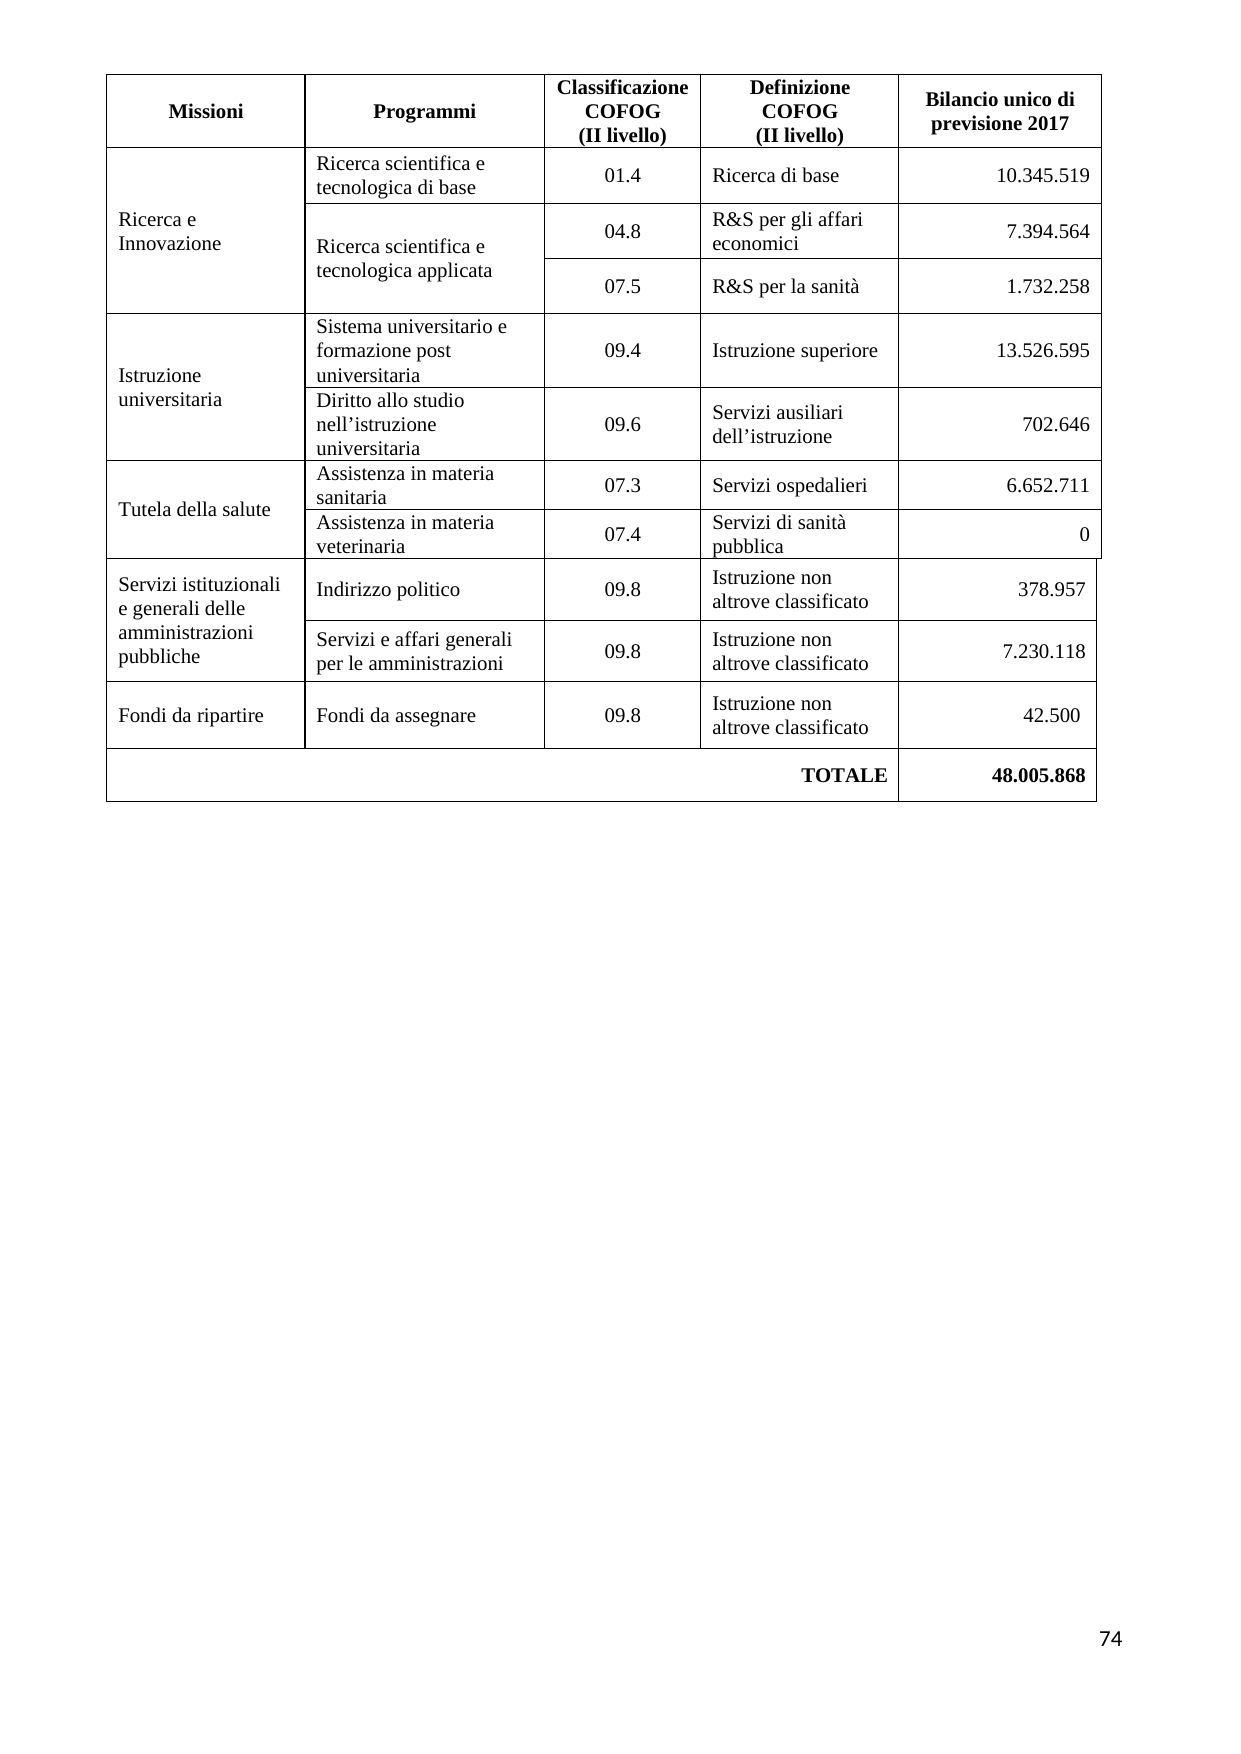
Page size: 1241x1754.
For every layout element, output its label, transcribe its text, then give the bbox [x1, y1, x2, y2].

table_header Definizione COFOG (II livello) [701, 75, 898, 147]
table_cell Diritto allo studio nell’istruzione universitaria [306, 388, 544, 460]
table_cell 09.8 [545, 621, 700, 681]
table_cell Tutela della salute [107, 461, 304, 558]
table_cell [1097, 681, 1101, 748]
table_cell 07.5 [545, 259, 700, 313]
table_cell 1.732.258 [899, 259, 1101, 313]
table_cell Sistema universitario e formazione post universitaria [306, 314, 544, 387]
table_cell Istruzione non altrove classificato [701, 682, 898, 748]
table_cell 04.8 [545, 204, 700, 258]
table_cell Assistenza in materia sanitaria [306, 461, 544, 509]
table_cell 07.4 [545, 510, 700, 558]
table_cell Servizi di sanità pubblica [701, 510, 898, 558]
table_cell 7.230.118 [899, 621, 1096, 681]
table_cell 7.394.564 [899, 204, 1101, 258]
table_cell 378.957 [899, 559, 1096, 619]
table_cell TOTALE [107, 749, 898, 801]
table_cell 48.005.868 [899, 749, 1096, 801]
table_cell Indirizzo politico [306, 559, 544, 619]
table_cell Fondi da ripartire [107, 682, 304, 748]
table_cell 09.4 [545, 314, 700, 387]
table_cell 07.3 [545, 461, 700, 509]
table_cell Ricerca scientifica e tecnologica di base [306, 148, 544, 202]
table_cell Ricerca di base [701, 148, 898, 202]
table_cell R&S per la sanità [701, 259, 898, 313]
table_cell [1097, 559, 1101, 619]
table_header Missioni [107, 75, 304, 147]
table_cell Istruzione non altrove classificato [701, 621, 898, 681]
table_header Bilancio unico di previsione 2017 [899, 75, 1101, 147]
table_cell 42.500 [899, 682, 1096, 748]
table_cell [1097, 748, 1101, 801]
table_cell Ricerca scientifica e tecnologica applicata [306, 204, 544, 313]
table_header Classificazione COFOG (II livello) [545, 75, 700, 147]
table_cell R&S per gli affari economici [701, 204, 898, 258]
table_cell Istruzione superiore [701, 314, 898, 387]
table_cell 01.4 [545, 148, 700, 202]
table_cell [1097, 620, 1101, 681]
table_cell Servizi ausiliari dell’istruzione [701, 388, 898, 460]
table_cell 09.8 [545, 682, 700, 748]
table_cell Istruzione universitaria [107, 314, 304, 460]
table_cell Ricerca e Innovazione [107, 148, 304, 313]
table_cell Istruzione non altrove classificato [701, 559, 898, 619]
table_header Programmi [306, 75, 544, 147]
table_cell 6.652.711 [899, 461, 1101, 509]
table_cell 0 [899, 510, 1101, 558]
table_cell Assistenza in materia veterinaria [306, 510, 544, 558]
table_cell 09.8 [545, 559, 700, 619]
table_cell Servizi ospedalieri [701, 461, 898, 509]
table_cell Servizi e affari generali per le amministrazioni [306, 621, 544, 681]
table_cell 13.526.595 [899, 314, 1101, 387]
table_cell Servizi istituzionali e generali delle amministrazioni pubbliche [107, 559, 304, 681]
table_cell 09.6 [545, 388, 700, 460]
table_cell Fondi da assegnare [306, 682, 544, 748]
table_cell 10.345.519 [899, 148, 1101, 202]
table_cell 702.646 [899, 388, 1101, 460]
